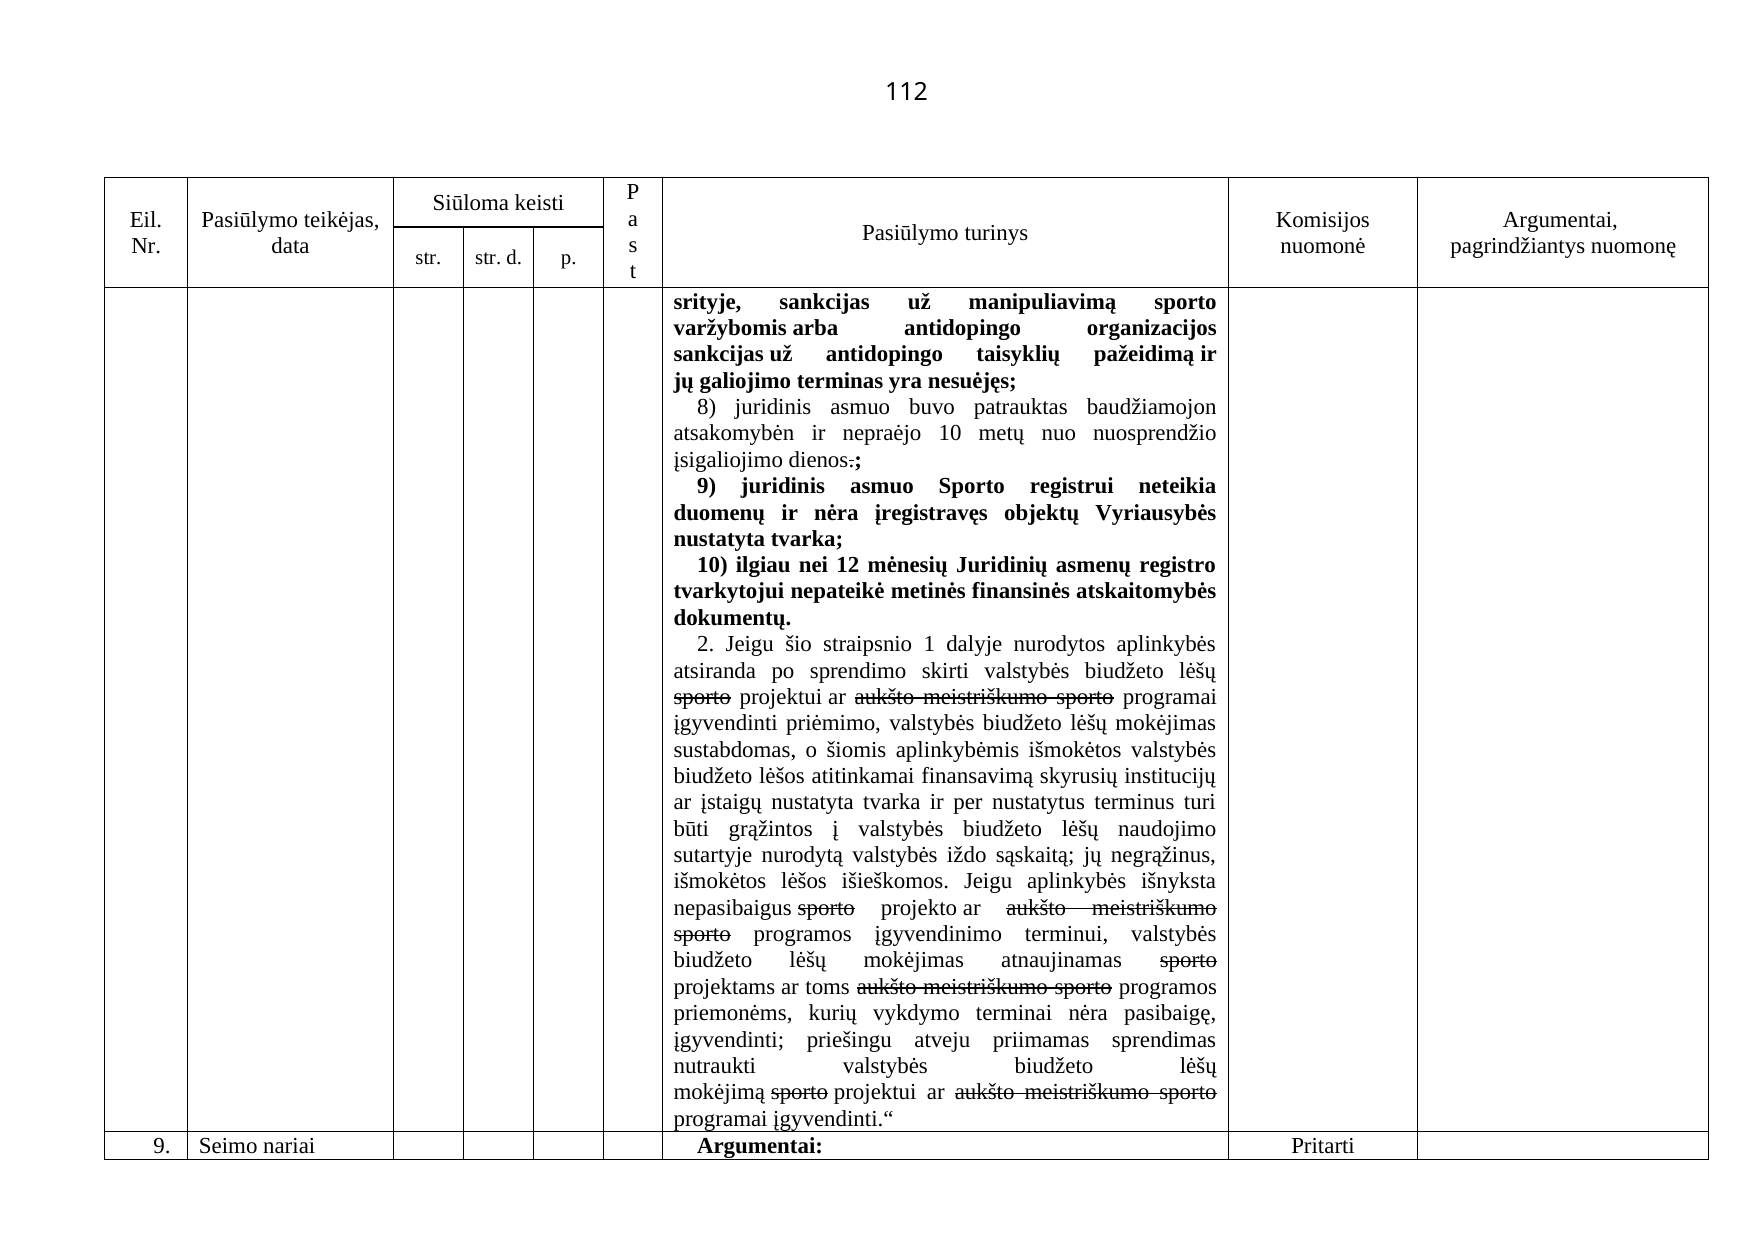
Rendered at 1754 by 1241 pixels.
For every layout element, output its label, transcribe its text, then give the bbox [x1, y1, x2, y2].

table_cell srityje, sankcijas už manipuliavimą sporto varžybomis arba antidopingo organizacijos sankcijas už antidopingo taisyklių pažeidimą ir jų galiojimo terminas yra nesuėjęs; 8) juridinis asmuo buvo patrauktas baudžiamojon atsakomybėn ir nepraėjo 10 metų nuo nuosprendžio įsigaliojimo dienos.; 9) juridinis asmuo Sporto registrui neteikia duomenų ir nėra įregistravęs objektų Vyriausybės nustatyta tvarka; 10) ilgiau nei 12 mėnesių Juridinių asmenų registro tvarkytojui nepateikė metinės finansinės atskaitomybės dokumentų. 2. Jeigu šio straipsnio 1 dalyje nurodytos aplinkybės atsiranda po sprendimo skirti valstybės biudžeto lėšų sporto projektui ar aukšto meistriškumo sporto programai įgyvendinti priėmimo, valstybės biudžeto lėšų mokėjimas sustabdomas, o šiomis aplinkybėmis išmokėtos valstybės biudžeto lėšos atitinkamai finansavimą skyrusių institucijų ar įstaigų nustatyta tvarka ir per nustatytus terminus turi būti grąžintos į valstybės biudžeto lėšų naudojimo sutartyje nurodytą valstybės iždo sąskaitą; jų negrąžinus, išmokėtos lėšos išieškomos. Jeigu aplinkybės išnyksta nepasibaigus sporto projekto ar aukšto meistriškumo sporto programos įgyvendinimo terminui, valstybės biudžeto lėšų mokėjimas atnaujinamas sporto projektams ar toms aukšto meistriškumo sporto programos priemonėms, kurių vykdymo terminai nėra pasibaigę, įgyvendinti; priešingu atveju priimamas sprendimas nutraukti valstybės biudžeto lėšų mokėjimą sporto projektui ar aukšto meistriškumo sporto programai įgyvendinti.“ [663, 288, 1228, 1131]
table_cell [604, 288, 662, 1131]
table_header Argumentai, pagrindžiantys nuomonę [1418, 178, 1708, 287]
table_cell Pritarti [1229, 1132, 1417, 1158]
table_cell str. [394, 228, 463, 287]
table_cell [1418, 288, 1708, 1131]
table_cell [394, 1132, 463, 1158]
table_cell str. d. [464, 228, 533, 287]
table_header Eil. Nr. [105, 178, 187, 287]
table_cell [464, 288, 533, 1131]
table_cell [534, 288, 603, 1131]
table_cell [394, 288, 463, 1131]
table_cell [604, 1132, 662, 1158]
table_cell [105, 1132, 187, 1158]
table_cell [464, 1132, 533, 1158]
table_header Pasiūlymo turinys [663, 178, 1228, 287]
table_header Pastabos [604, 178, 662, 287]
table_cell [1229, 288, 1417, 1131]
table_cell Argumentai: [663, 1132, 1228, 1158]
table_header Siūloma keisti [394, 178, 603, 226]
table_header Pasiūlymo teikėjas, data [188, 178, 393, 287]
table_cell [1418, 1132, 1708, 1158]
table_header Komisijos nuomonė [1229, 178, 1417, 287]
table_cell [188, 288, 393, 1131]
table_cell [105, 288, 187, 1131]
table_cell p. [534, 228, 603, 287]
table_cell [534, 1132, 603, 1158]
table_cell Seimo nariai [188, 1132, 393, 1158]
